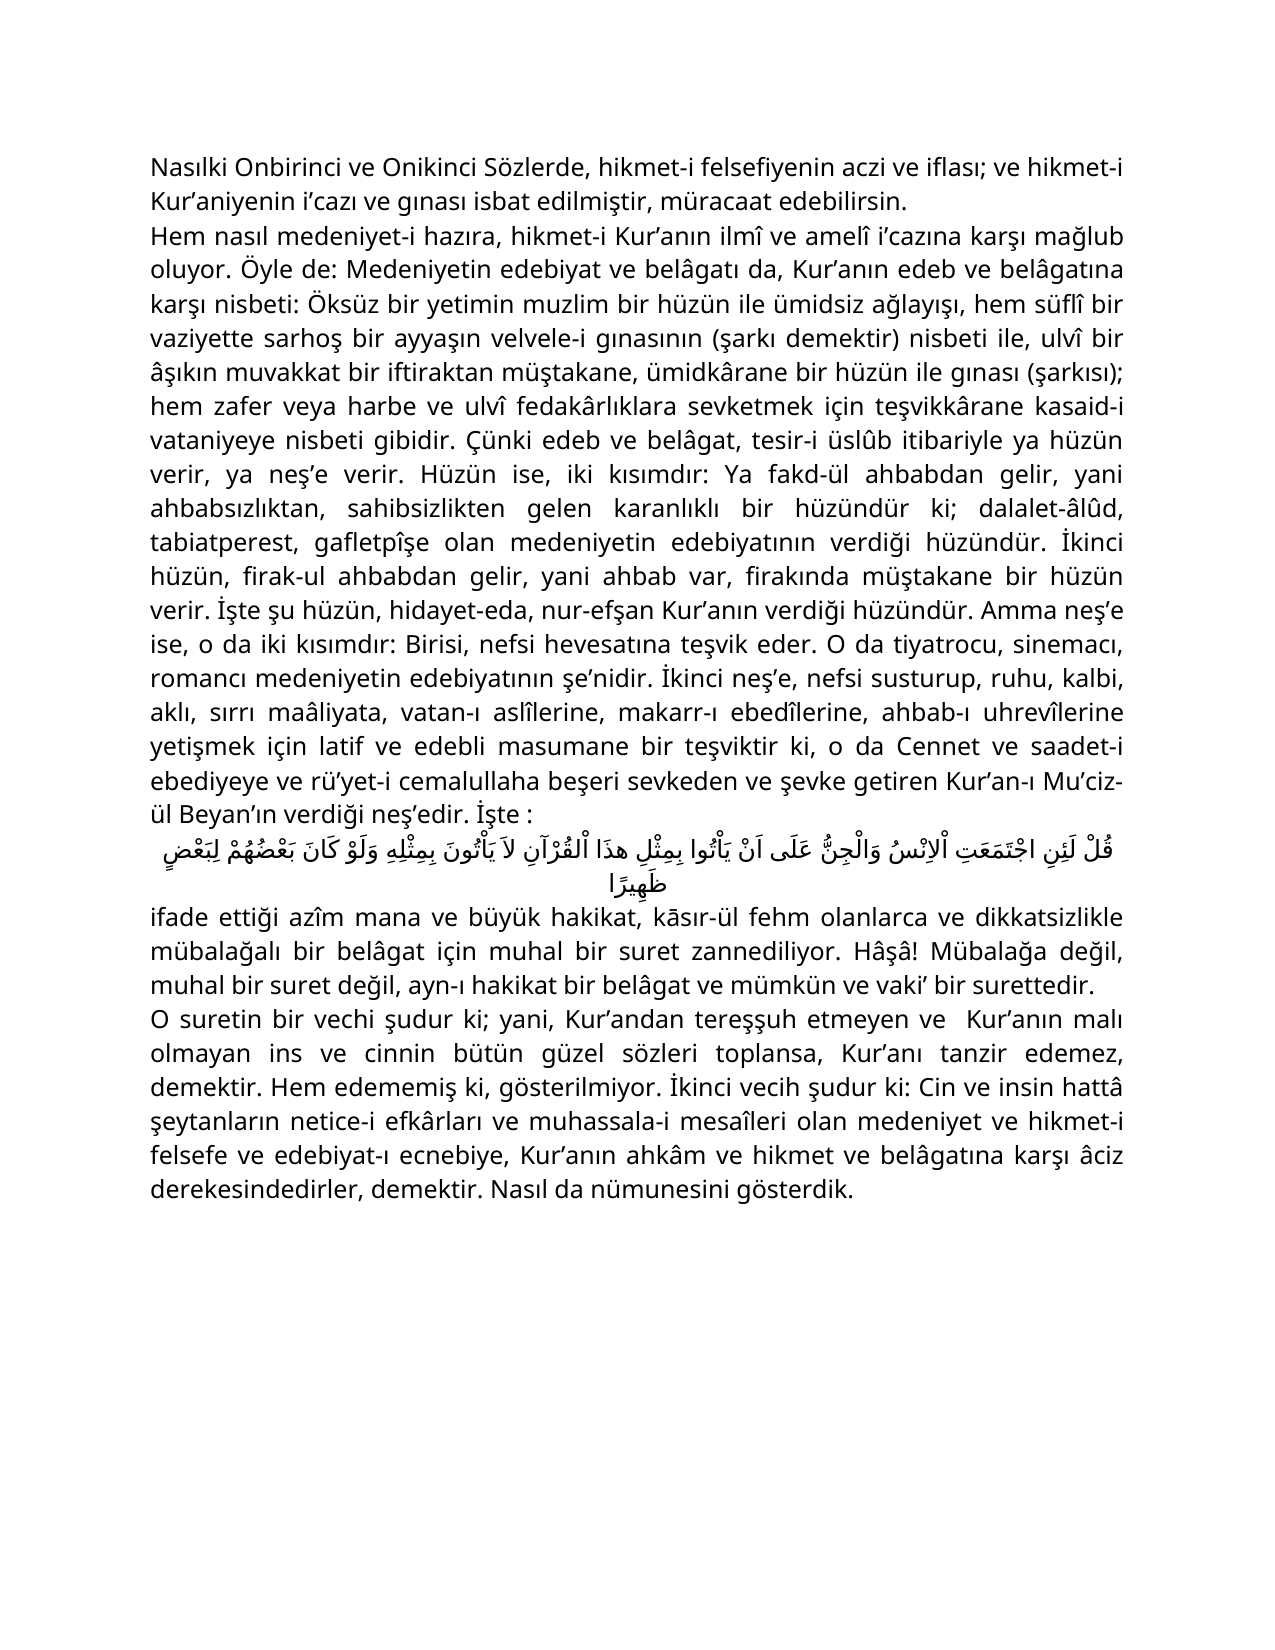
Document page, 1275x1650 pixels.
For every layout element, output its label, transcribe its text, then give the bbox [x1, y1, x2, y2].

text Hem nasıl medeniyet-i hazıra, hikmet-i Kur’anın ilmî ve amelî i’cazına karşı mağlub oluyor. Öyle de: Medeniyetin edebiyat ve belâgatı da, Kur’anın edeb ve belâgatına karşı nisbeti: Öksüz bir yetimin muzlim bir hüzün ile ümidsiz ağlayışı, hem süflî bir vaziyette sarhoş bir ayyaşın velvele-i gınasının (şarkı demektir) nisbeti ile, ulvî bir âşıkın muvakkat bir iftiraktan müştakane, ümidkârane bir hüzün ile gınası (şarkısı); hem zafer veya harbe ve ulvî fedakârlıklara sevketmek için teşvikkârane kasaid-i vataniyeye nisbeti gibidir. Çünki edeb ve belâgat, tesir-i üslûb itibariyle ya hüzün verir, ya neş’e verir. Hüzün ise, iki kısımdır: Ya fakd-ül ahbabdan gelir, yani ahbabsızlıktan, sahibsizlikten gelen karanlıklı bir hüzündür ki; dalalet-âlûd, tabiatperest, gafletpîşe olan medeniyetin edebiyatının verdiği hüzündür. İkinci hüzün, firak-ul ahbabdan gelir, yani ahbab var, firakında müştakane bir hüzün verir. İşte şu hüzün, hidayet-eda, nur-efşan Kur’anın verdiği hüzündür. Amma neş’e ise, o da iki kısımdır: Birisi, nefsi hevesatına teşvik eder. O da tiyatrocu, sinemacı, romancı medeniyetin edebiyatının şe’nidir. İkinci neş’e, nefsi susturup, ruhu, kalbi, aklı, sırrı maâliyata, vatan-ı aslîlerine, makarr-ı ebedîlerine, ahbab-ı uhrevîlerine yetişmek için latif ve edebli masumane bir teşviktir ki, o da Cennet ve saadet-i ebediyeye ve rü’yet-i cemalullaha beşeri sevkeden ve şevke getiren Kur’an-ı Mu’ciz-ül Beyan’ın verdiği neş’edir. İşte : [150, 218, 1125, 831]
text O suretin bir vechi şudur ki; yani, Kur’andan tereşşuh etmeyen ve Kur’anın malı olmayan ins ve cinnin bütün güzel sözleri toplansa, Kur’anı tanzir edemez, demektir. Hem edememiş ki, gösterilmiyor. İkinci vecih şudur ki: Cin ve insin hattâ şeytanların netice-i efkârları ve muhassala-i mesaîleri olan medeniyet ve hikmet-i felsefe ve edebiyat-ı ecnebiye, Kur’anın ahkâm ve hikmet ve belâgatına karşı âciz derekesindedirler, demektir. Nasıl da nümunesini gösterdik. [150, 1002, 1125, 1206]
text Nasılki Onbirinci ve Onikinci Sözlerde, hikmet-i felsefiyenin aczi ve iflası; ve hikmet-i Kur’aniyenin i’cazı ve gınası isbat edilmiştir, müracaat edebilirsin. [150, 150, 1125, 218]
text قُلْ لَئِنِ اجْتَمَعَتِ اْلاِنْسُ وَالْجِنُّ عَلَى اَنْ يَاْتُوا بِمِثْلِ هذَا اْلقُرْآنِ لاَ يَاْتُونَ بِمِثْلِهِ وَلَوْ كَانَ بَعْضُهُمْ لِبَعْضٍ ظَهِيرًا [150, 831, 1125, 899]
text ifade ettiği azîm mana ve büyük hakikat, kāsır-ül fehm olanlarca ve dikkatsizlikle mübalağalı bir belâgat için muhal bir suret zannediliyor. Hâşâ! Mübalağa değil, muhal bir suret değil, ayn-ı hakikat bir belâgat ve mümkün ve vaki’ bir surettedir. [150, 899, 1125, 1002]
